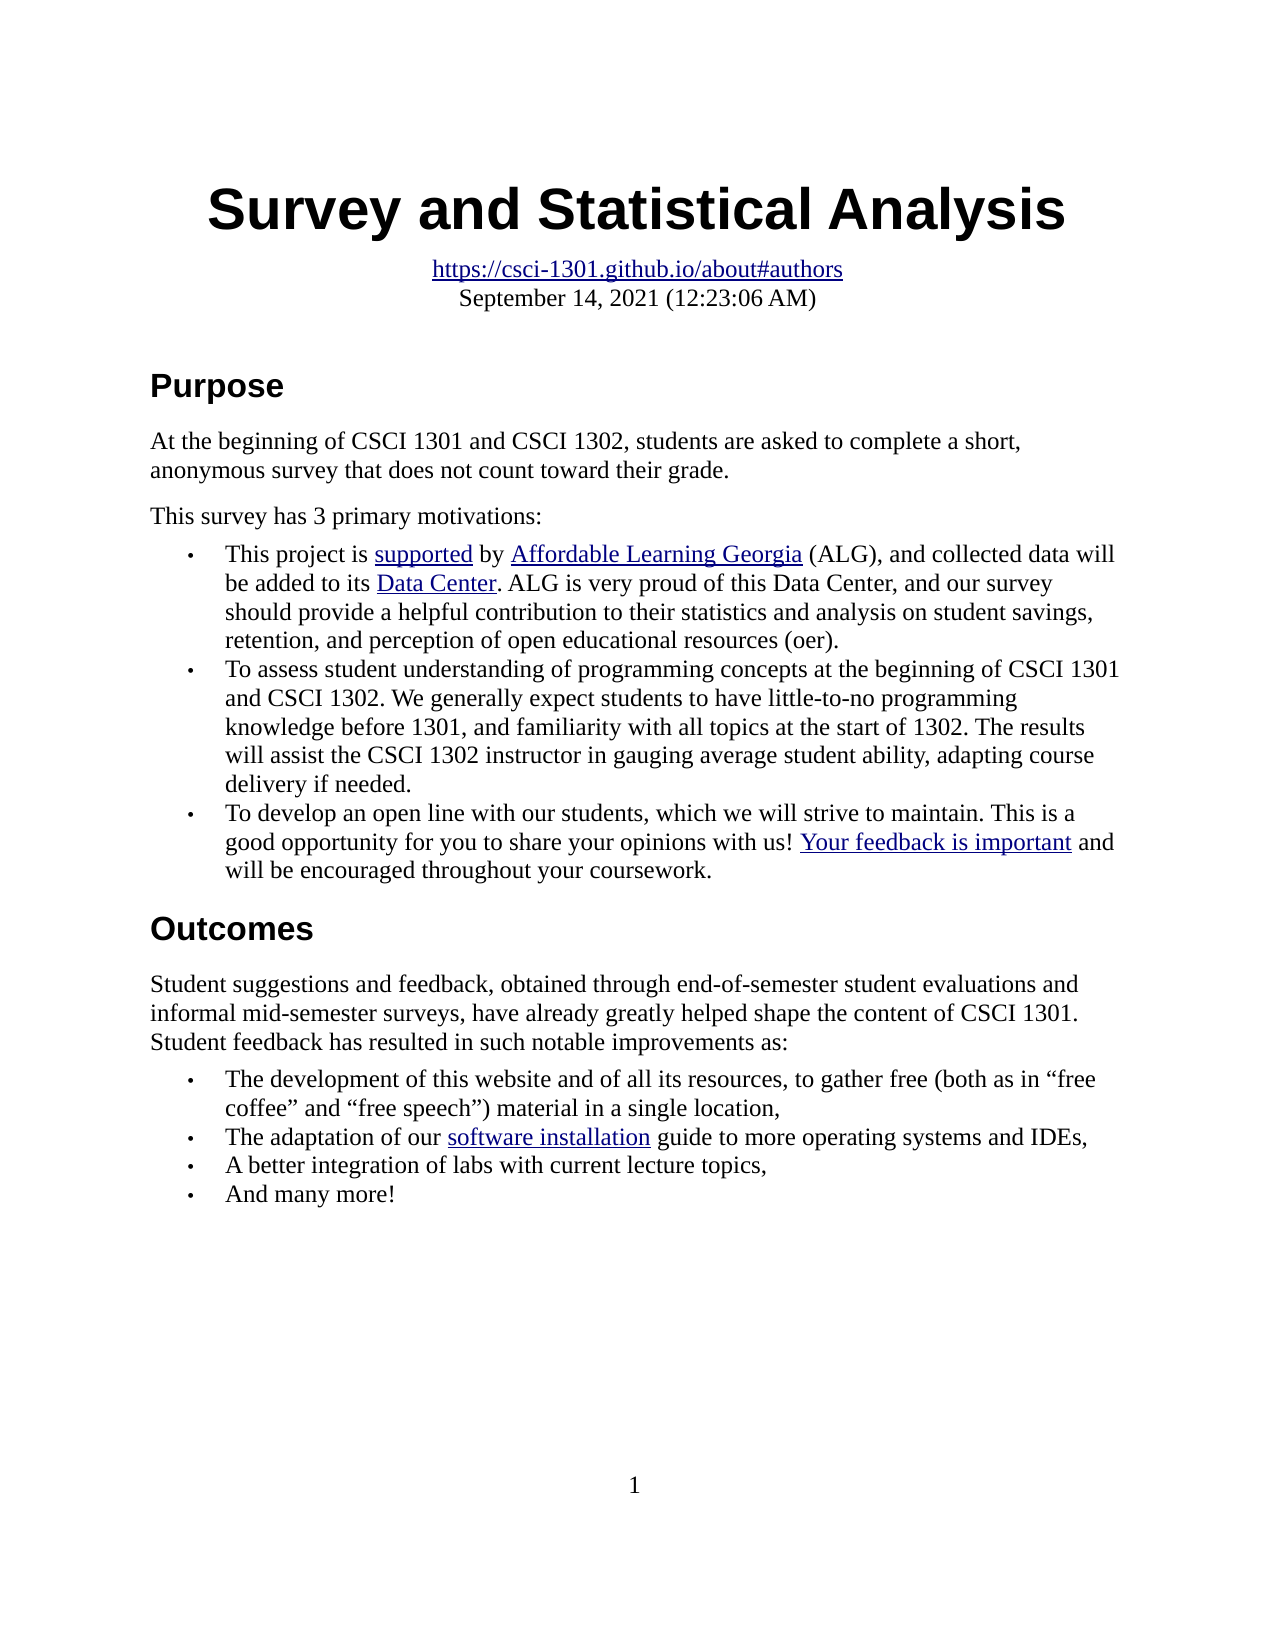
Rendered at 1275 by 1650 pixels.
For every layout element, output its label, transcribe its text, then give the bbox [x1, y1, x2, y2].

text This survey has 3 primary motivations: [150, 501, 1125, 530]
text https://csci-1301.github.io/about#authors [150, 254, 1125, 283]
list A better integration of labs with current lecture topics, [187, 1151, 1125, 1179]
list The development of this website and of all its resources, to gather free (both as in “free coffee” and “free speech”) material in a single location, [187, 1064, 1125, 1122]
text At the beginning of CSCI 1301 and CSCI 1302, students are asked to complete a short, anonymous survey that does not count toward their grade. [150, 426, 1125, 483]
subtitle Outcomes [150, 909, 1125, 948]
list And many more! [187, 1179, 1125, 1208]
text September 14, 2021 (12:23:06 AM) [150, 283, 1125, 312]
list To develop an open line with our students, which we will strive to maintain. This is a good opportunity for you to share your opinions with us! Your feedback is important and will be encouraged throughout your coursework. [187, 798, 1125, 884]
list The adaptation of our software installation guide to more operating systems and IDEs, [187, 1122, 1125, 1151]
text Student suggestions and feedback, obtained through end-of-semester student evaluations and informal mid-semester surveys, have already greatly helped shape the content of CSCI 1301. Student feedback has resulted in such notable improvements as: [150, 969, 1125, 1055]
subtitle Purpose [150, 366, 1125, 404]
list This project is supported by Affordable Learning Georgia (ALG), and collected data will be added to its Data Center. ALG is very proud of this Data Center, and our survey should provide a helpful contribution to their statistics and analysis on student savings, retention, and perception of open educational resources (oer). [187, 539, 1125, 654]
list To assess student understanding of programming concepts at the beginning of CSCI 1301 and CSCI 1302. We generally expect students to have little-to-no programming knowledge before 1301, and familiarity with all topics at the start of 1302. The results will assist the CSCI 1302 instructor in gauging average student ability, adapting course delivery if needed. [187, 654, 1125, 798]
title Survey and Statistical Analysis [150, 175, 1125, 242]
